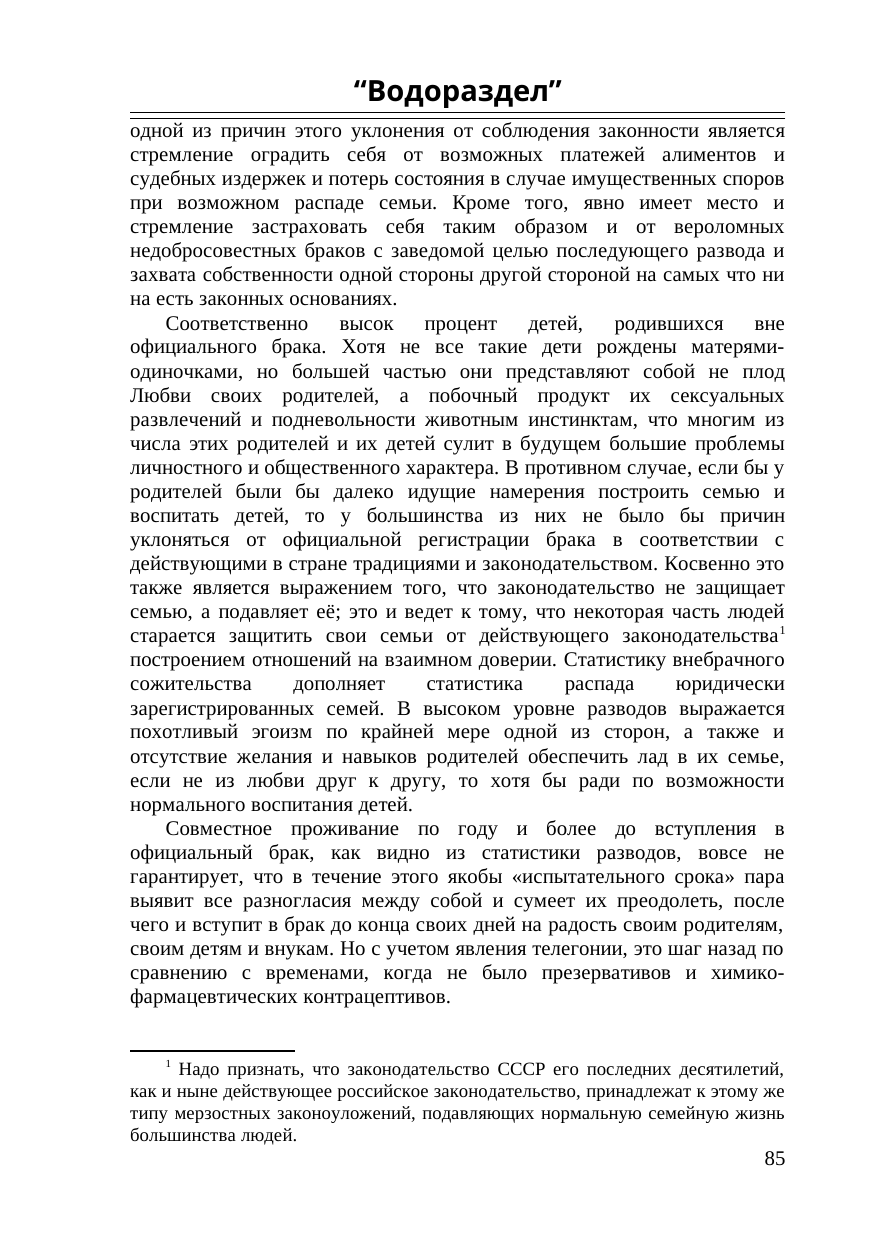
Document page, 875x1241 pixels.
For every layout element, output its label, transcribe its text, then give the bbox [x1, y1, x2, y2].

text Совместное проживание по году и более до вступления в официальный брак, как видно из статистики разводов, вовсе не гарантирует, что в течение этого якобы «испытательного срока» пара выявит все разногласия между собой и сумеет их преодолеть, после чего и вступит в брак до конца своих дней на радость своим родителям, своим детям и внукам. Но с учетом явления телегонии, это шаг назад по сравнению с временами, когда не было презервативов и химико-фармацевтических контрацептивов. [130, 816, 785, 1008]
text Соответственно высок процент детей, родившихся вне официального брака. Хотя не все такие дети рождены матерями-одиночками, но большей частью они представляют собой не плод Любви своих родителей, а побочный продукт их сексуальных развлечений и подневольности животным инстинктам, что многим из числа этих родителей и их детей сулит в будущем большие проблемы личностного и общественного характера. В противном случае, если бы у родителей были бы далеко идущие намерения построить семью и воспитать детей, то у большинства из них не было бы причин уклоняться от официальной регистрации брака в соответствии с действующими в стране традициями и законодательством. Косвенно это также является выражением того, что законодательство не защищает семью, а подавляет её; это и ведет к тому, что некоторая часть людей старается защитить свои семьи от действующего законодательства построением отношений на взаимном доверии. Статистику внебрачного сожительства дополняет статистика распада юридически зарегистрированных семей. В высоком уровне разводов выражается похотливый эгоизм по крайней мере одной из сторон, а также и отсутствие желания и навыков родителей обеспечить лад в их семье, если не из любви друг к другу, то хотя бы ради по возможности нормального воспитания детей. [130, 310, 785, 816]
text Надо признать, что законодательство СССР его последних десятилетий, как и ныне действующее российское законодательство, принадлежат к этому же типу мерзостных законоуложений, подавляющих нормальную семейную жизнь большинства людей. [130, 1057, 785, 1145]
text одной из причин этого уклонения от соблюдения законности является стремление оградить себя от возможных платежей алиментов и судебных издержек и потерь состояния в случае имущественных споров при возможном распаде семьи. Кроме того, явно имеет место и стремление застраховать себя таким образом и от вероломных недобросовестных браков с заведомой целью последующего развода и захвата собственности одной стороны другой стороной на самых что ни на есть законных основаниях. [130, 119, 785, 310]
